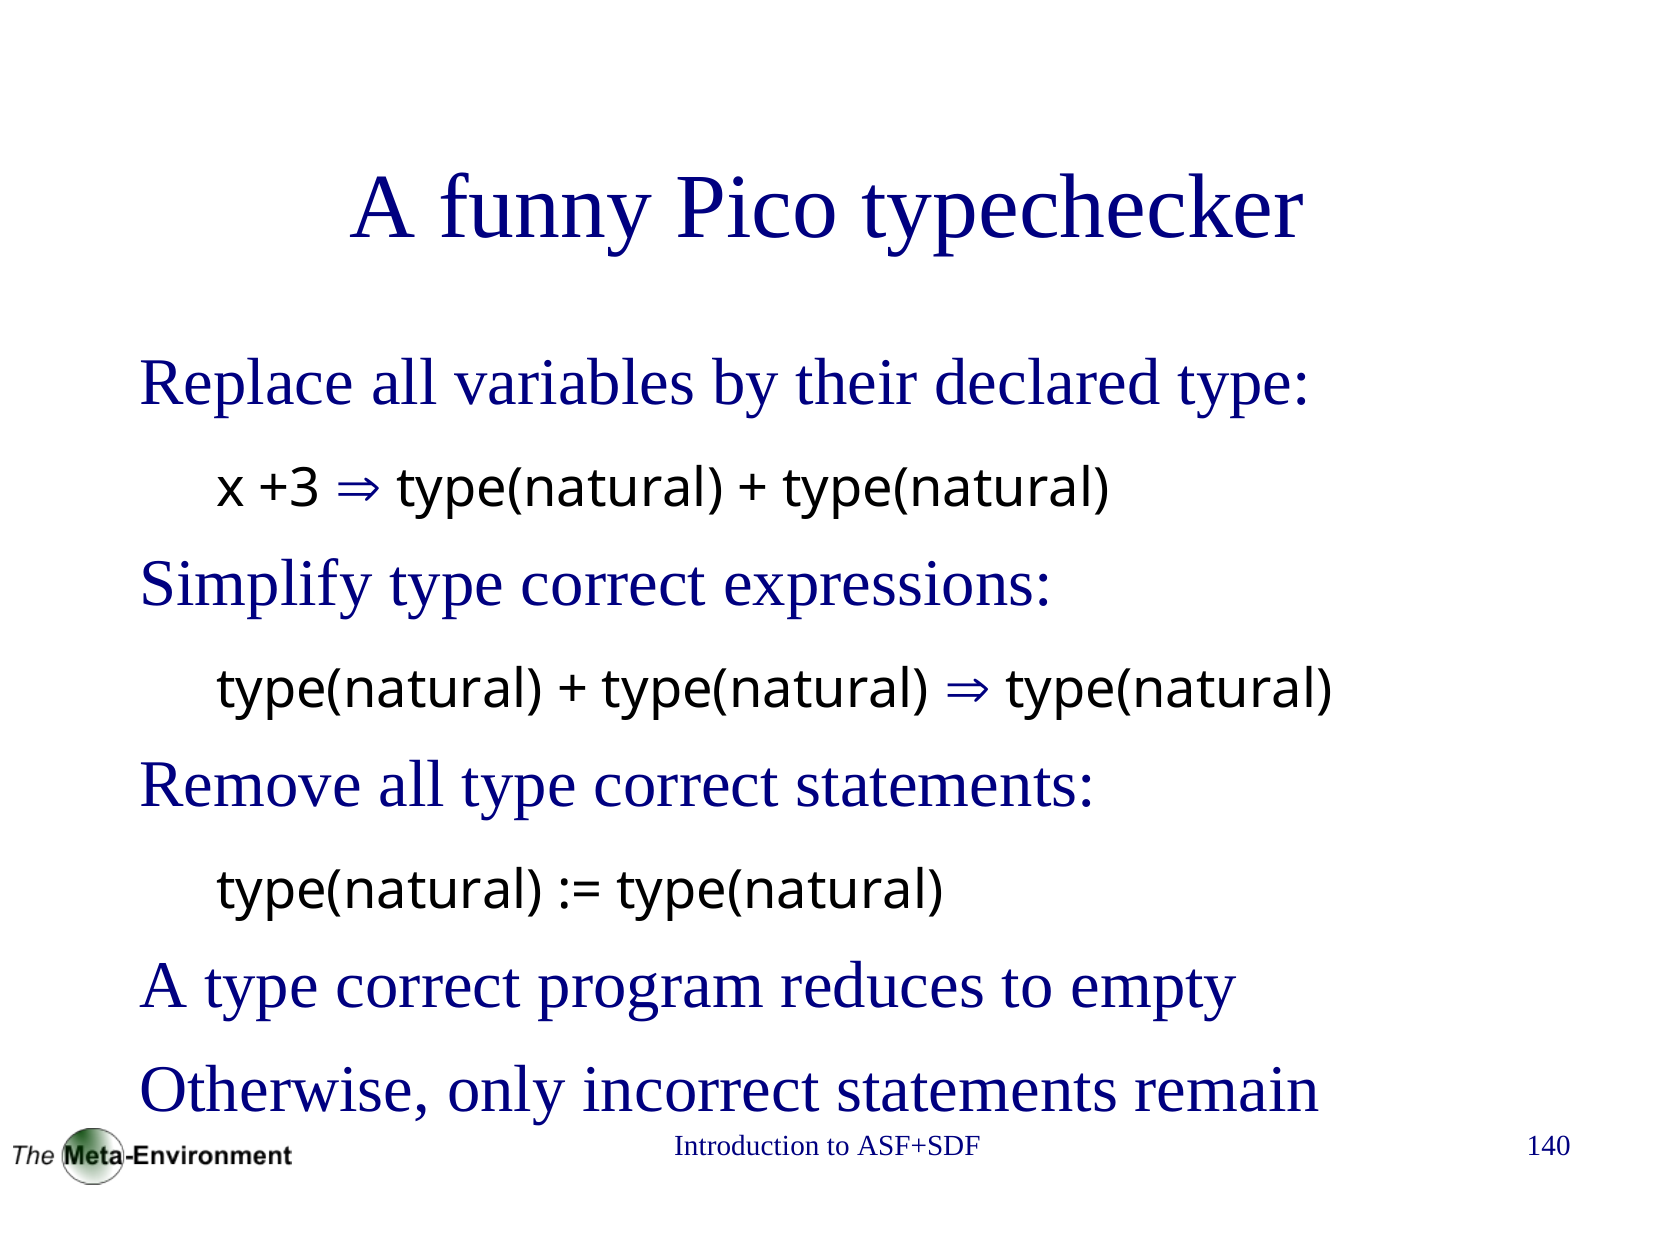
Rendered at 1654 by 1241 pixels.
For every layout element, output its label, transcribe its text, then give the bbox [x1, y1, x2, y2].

title A funny Pico typechecker [121, 102, 1534, 311]
list Replace all variables by their declared type: x +3  type(natural) + type(natural) Simplify type correct expressions: type(natural) + type(natural)  type(natural) Remove all type correct statements: type(natural) := type(natural) A type correct program reduces to empty Otherwise, only incorrect statements remain [121, 344, 1534, 1165]
picture [13, 1128, 292, 1185]
